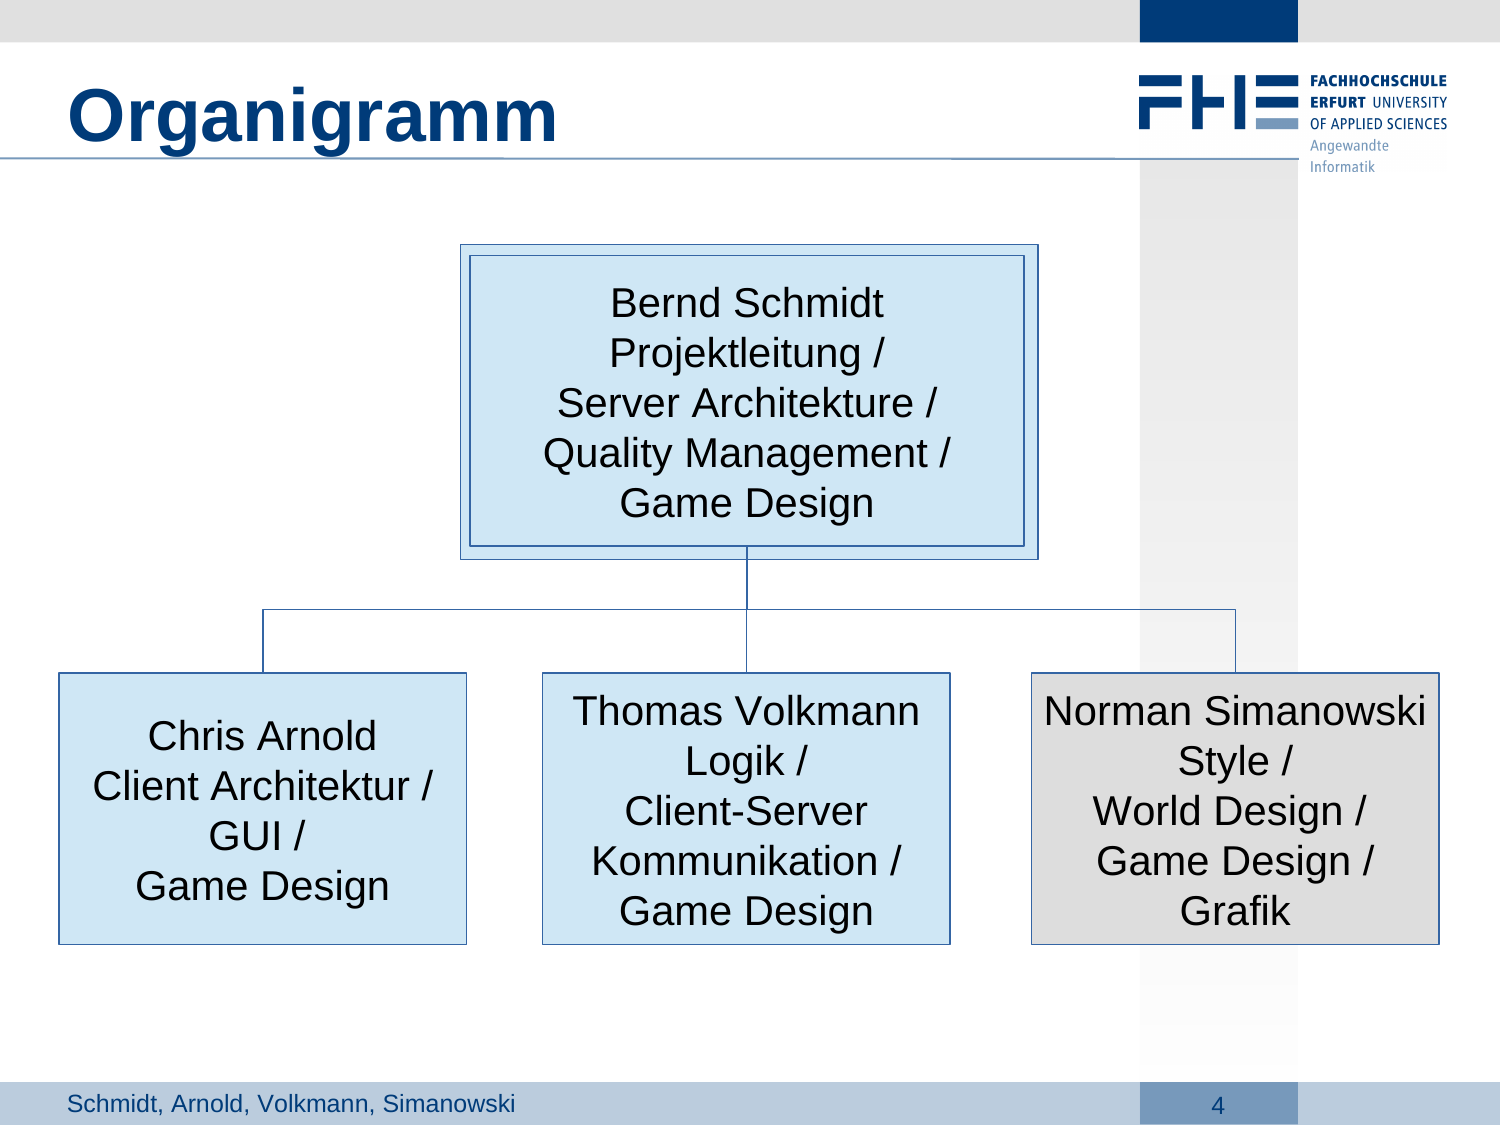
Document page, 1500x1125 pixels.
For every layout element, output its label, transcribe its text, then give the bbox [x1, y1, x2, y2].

text_box Bernd Schmidt Projektleitung / Server Architekture / Quality Management / Game Design [470, 255, 1025, 546]
text_box [460, 244, 1039, 560]
picture [1139, 75, 1447, 172]
text_box Norman Simanowski Style / World Design / Game Design / Grafik [1031, 673, 1440, 945]
text_box Chris Arnold Client Architektur / GUI / Game Design [58, 673, 467, 945]
title Organigramm [53, 58, 1140, 142]
text_box Thomas Volkmann Logik / Client-Server Kommunikation / Game Design [542, 673, 951, 945]
